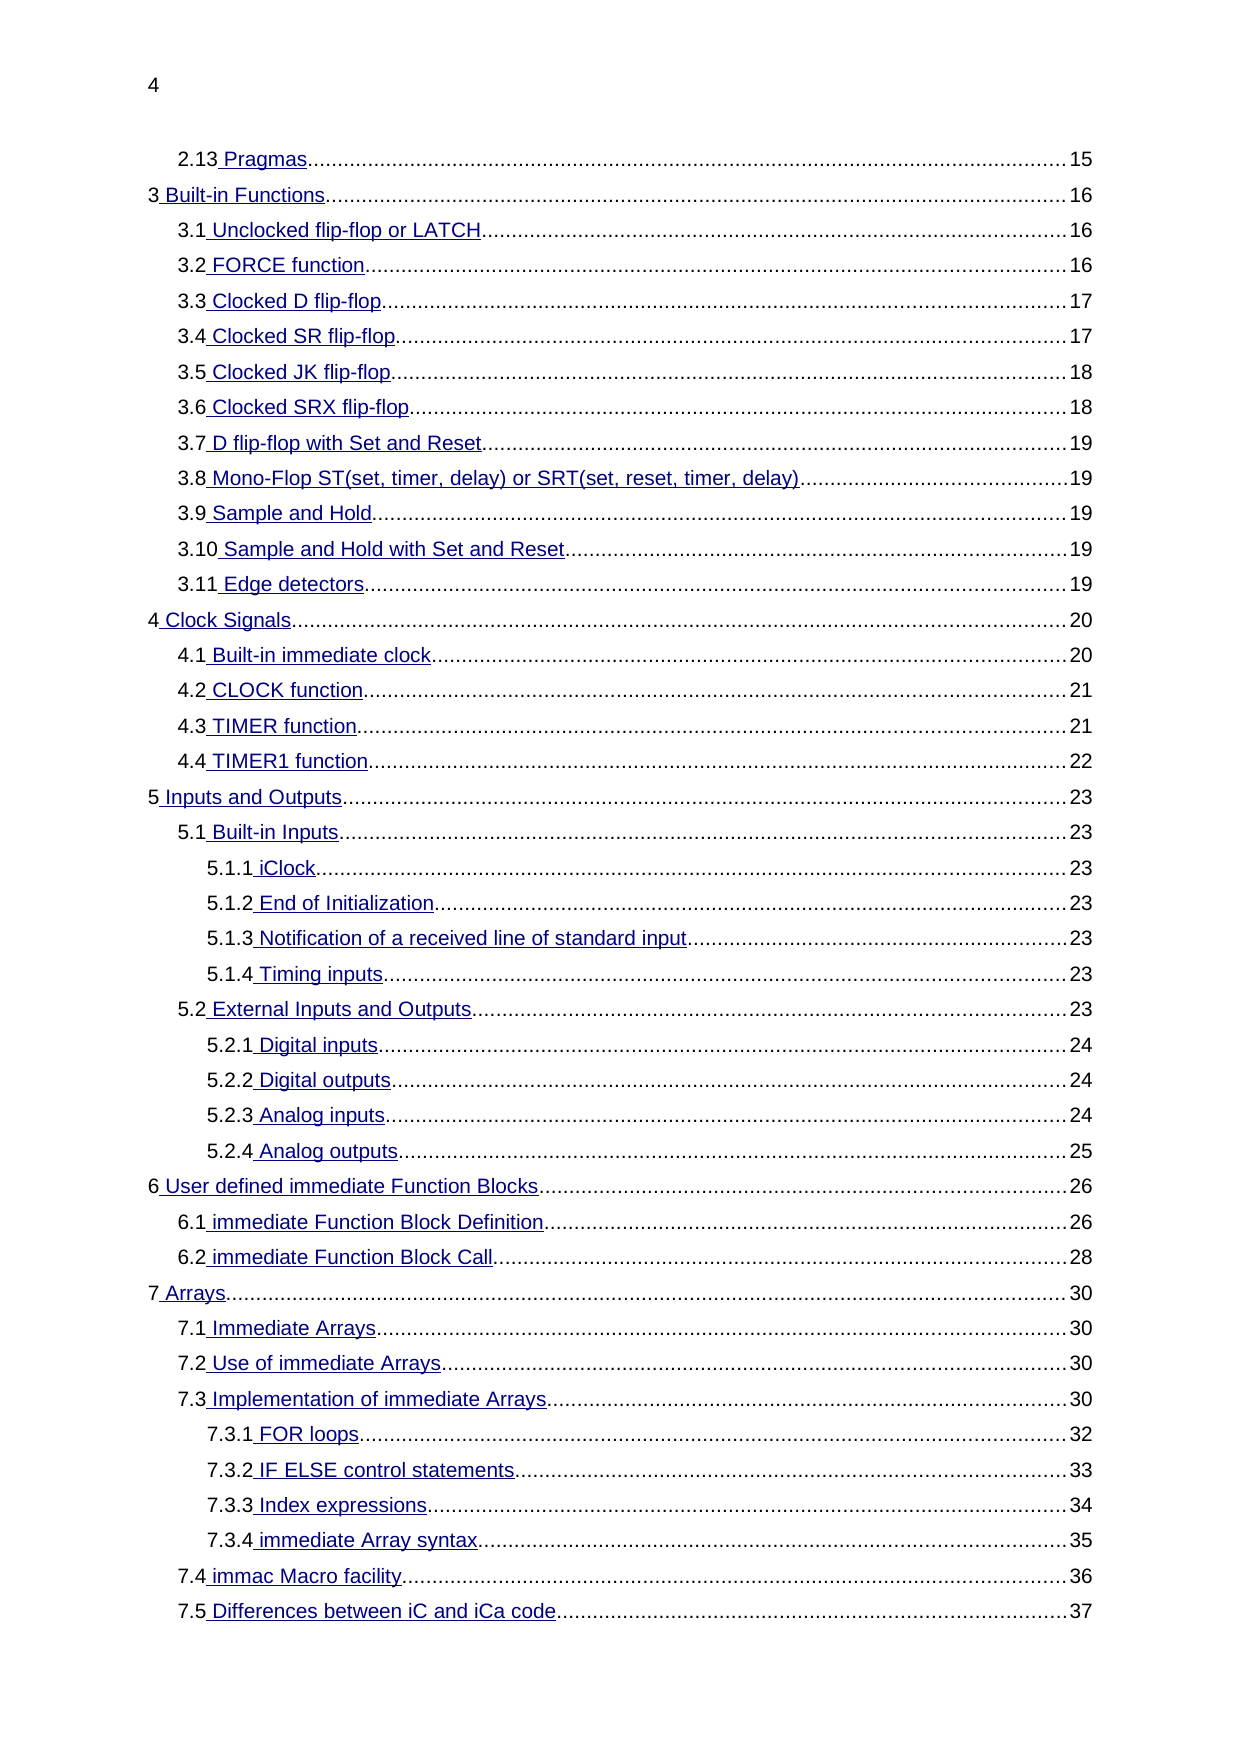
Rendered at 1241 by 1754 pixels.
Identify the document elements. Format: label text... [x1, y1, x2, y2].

text 3 Built-in Functions 16 [148, 183, 1092, 207]
text 7 Arrays 30 [148, 1281, 1092, 1305]
text 3.11 Edge detectors 19 [177, 573, 1092, 596]
text 3.1 Unclocked flip-flop or LATCH 16 [177, 218, 1092, 242]
text 3.10 Sample and Hold with Set and Reset 19 [177, 537, 1092, 561]
text 6.1 immediate Function Block Definition 26 [177, 1210, 1092, 1234]
text 5.2.4 Analog outputs 25 [207, 1139, 1092, 1163]
text 5.2.3 Analog inputs 24 [207, 1104, 1092, 1128]
text 5.2.2 Digital outputs 24 [207, 1068, 1092, 1092]
text 5.1.4 Timing inputs 23 [207, 962, 1092, 986]
text 7.3.2 IF ELSE control statements 33 [207, 1458, 1092, 1482]
text 5.1.3 Notification of a received line of standard input 23 [207, 927, 1092, 951]
text 5.2.1 Digital inputs 24 [207, 1033, 1092, 1057]
text 4.3 TIMER function 21 [177, 714, 1092, 738]
text 7.3.1 FOR loops 32 [207, 1423, 1092, 1446]
text 3.4 Clocked SR flip-flop 17 [177, 325, 1092, 348]
text 7.2 Use of immediate Arrays 30 [177, 1352, 1092, 1376]
text 3.9 Sample and Hold 19 [177, 502, 1092, 526]
text 5.1.1 iClock 23 [207, 856, 1092, 880]
text 5 Inputs and Outputs 23 [148, 785, 1092, 809]
text 6 User defined immediate Function Blocks 26 [148, 1175, 1092, 1198]
text 7.3.3 Index expressions 34 [207, 1493, 1092, 1517]
text 4.4 TIMER1 function 22 [177, 750, 1092, 773]
text 7.3 Implementation of immediate Arrays 30 [177, 1387, 1092, 1411]
text 4.1 Built-in immediate clock 20 [177, 643, 1092, 667]
text 4.2 CLOCK function 21 [177, 679, 1092, 703]
text 5.1 Built-in Inputs 23 [177, 821, 1092, 844]
text 3.3 Clocked D flip-flop 17 [177, 289, 1092, 313]
text 5.1.2 End of Initialization 23 [207, 891, 1092, 915]
text 5.2 External Inputs and Outputs 23 [177, 998, 1092, 1021]
text 4 Clock Signals 20 [148, 608, 1092, 632]
text 3.6 Clocked SRX flip-flop 18 [177, 396, 1092, 419]
text 3.5 Clocked JK flip-flop 18 [177, 360, 1092, 384]
text 7.3.4 immediate Array syntax 35 [207, 1529, 1092, 1553]
text 2.13 Pragmas 15 [177, 148, 1092, 171]
text 7.1 Immediate Arrays 30 [177, 1316, 1092, 1340]
text 3.2 FORCE function 16 [177, 254, 1092, 278]
text 3.7 D flip-flop with Set and Reset 19 [177, 431, 1092, 455]
text 7.4 immac Macro facility 36 [177, 1564, 1092, 1588]
text 7.5 Differences between iC and iCa code 37 [177, 1600, 1092, 1623]
text 6.2 immediate Function Block Call 28 [177, 1246, 1092, 1269]
text 3.8 Mono-Flop ST(set, timer, delay) or SRT(set, reset, timer, delay) 19 [177, 466, 1092, 490]
